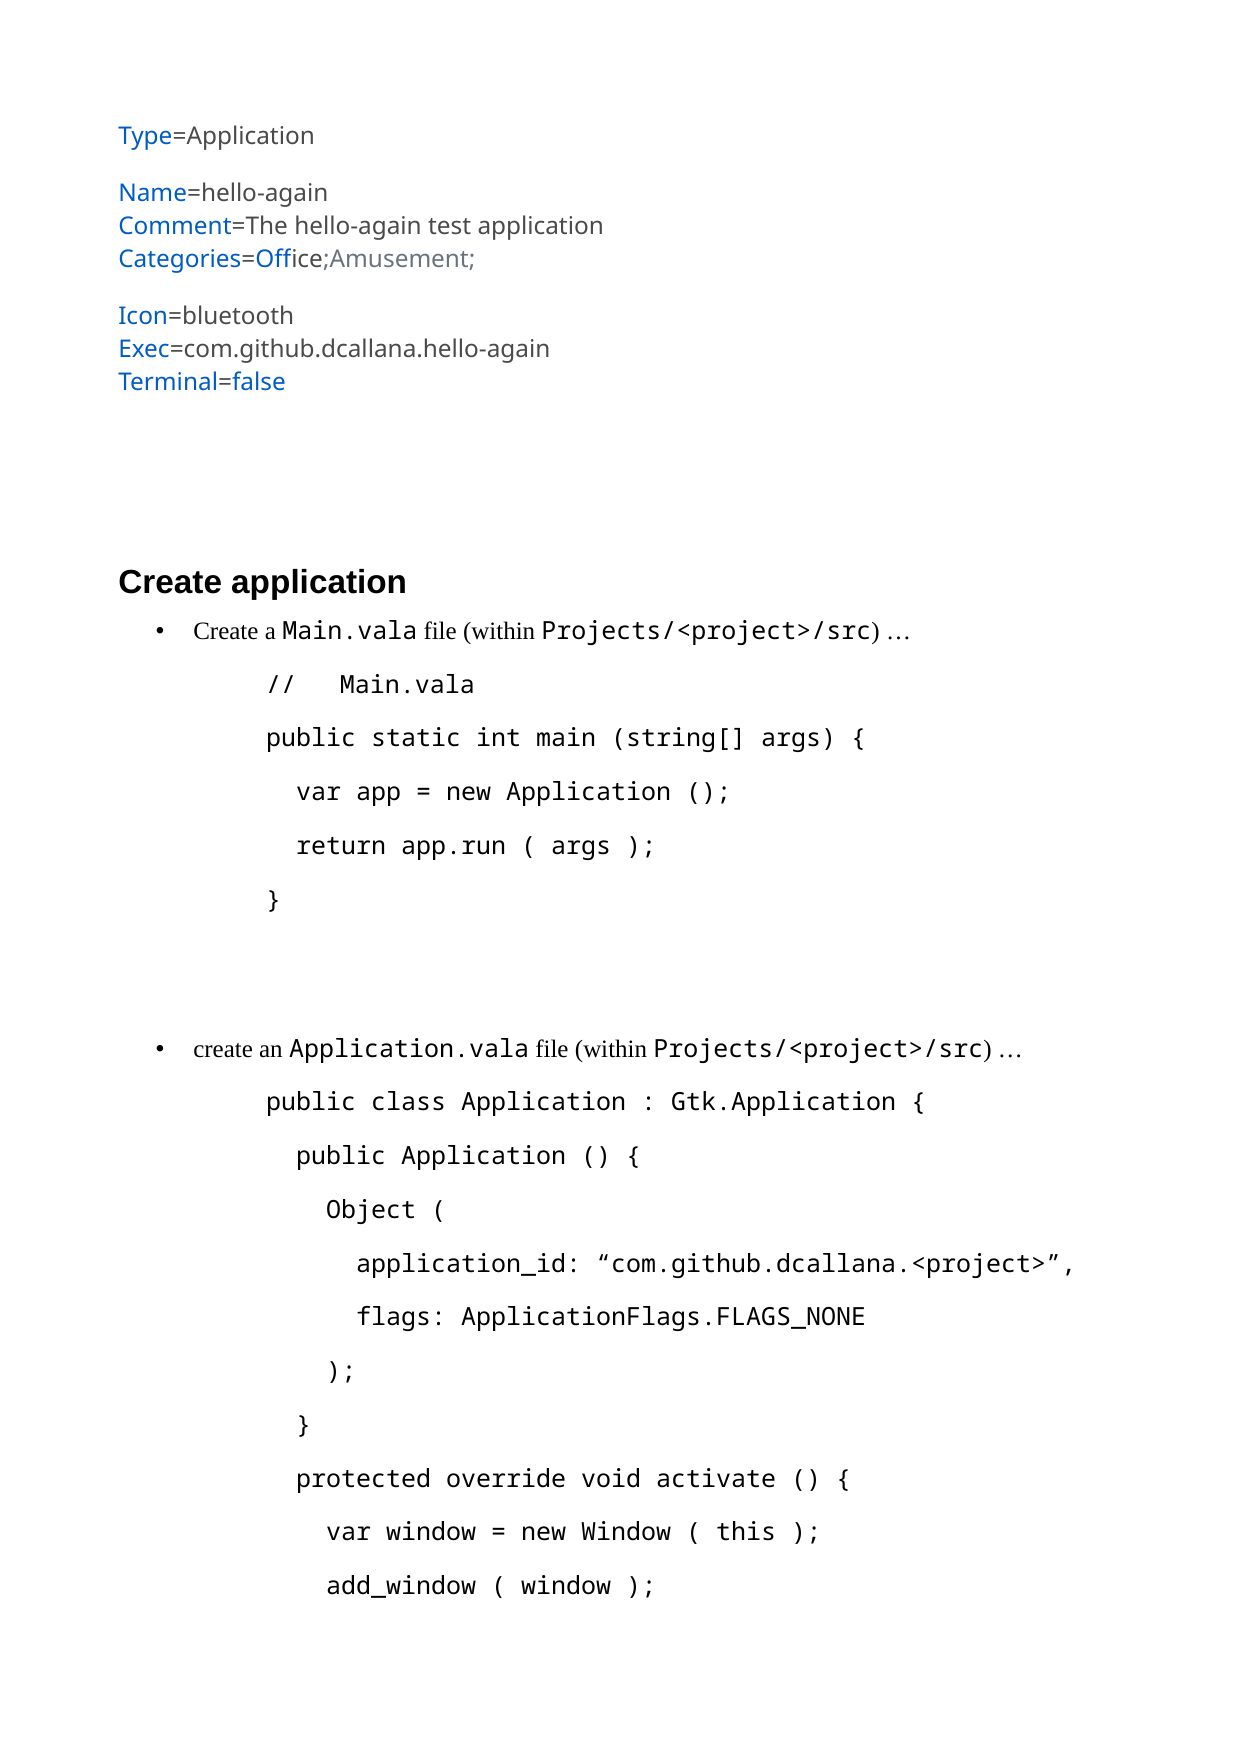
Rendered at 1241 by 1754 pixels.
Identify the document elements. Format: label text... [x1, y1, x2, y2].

text public class Application : Gtk.Application { [266, 1084, 1122, 1118]
subtitle Create application [118, 562, 1122, 600]
text protected override void activate () { [266, 1460, 1122, 1494]
text return app.run ( args ); [266, 828, 1122, 862]
text application_id: “com.github.dcallana.<project>”, [266, 1245, 1122, 1279]
text Icon=bluetooth [118, 298, 1122, 332]
list create an Application.vala file (within Projects/<project>/src) … [156, 1030, 1122, 1064]
list Create a Main.vala file (within Projects/<project>/src) … [156, 613, 1122, 647]
text Terminal=false [118, 365, 1122, 398]
text Categories=Office;Amusement; [118, 241, 1122, 275]
text } [266, 881, 1122, 915]
text var app = new Application (); [266, 774, 1122, 808]
text } [266, 1407, 1122, 1441]
text Object ( [266, 1192, 1122, 1226]
text Type=Application [118, 118, 1122, 151]
text Comment=The hello-again test application [118, 208, 1122, 241]
text public static int main (string[] args) { [266, 720, 1122, 754]
text public Application () { [266, 1138, 1122, 1172]
text Name=hello-again [118, 175, 1122, 208]
text Exec=com.github.dcallana.hello-again [118, 332, 1122, 365]
text add_window ( window ); [266, 1568, 1122, 1602]
text ); [266, 1353, 1122, 1387]
text // Main.vala [266, 666, 1122, 700]
text var window = new Window ( this ); [266, 1514, 1122, 1548]
text flags: ApplicationFlags.FLAGS_NONE [266, 1299, 1122, 1333]
